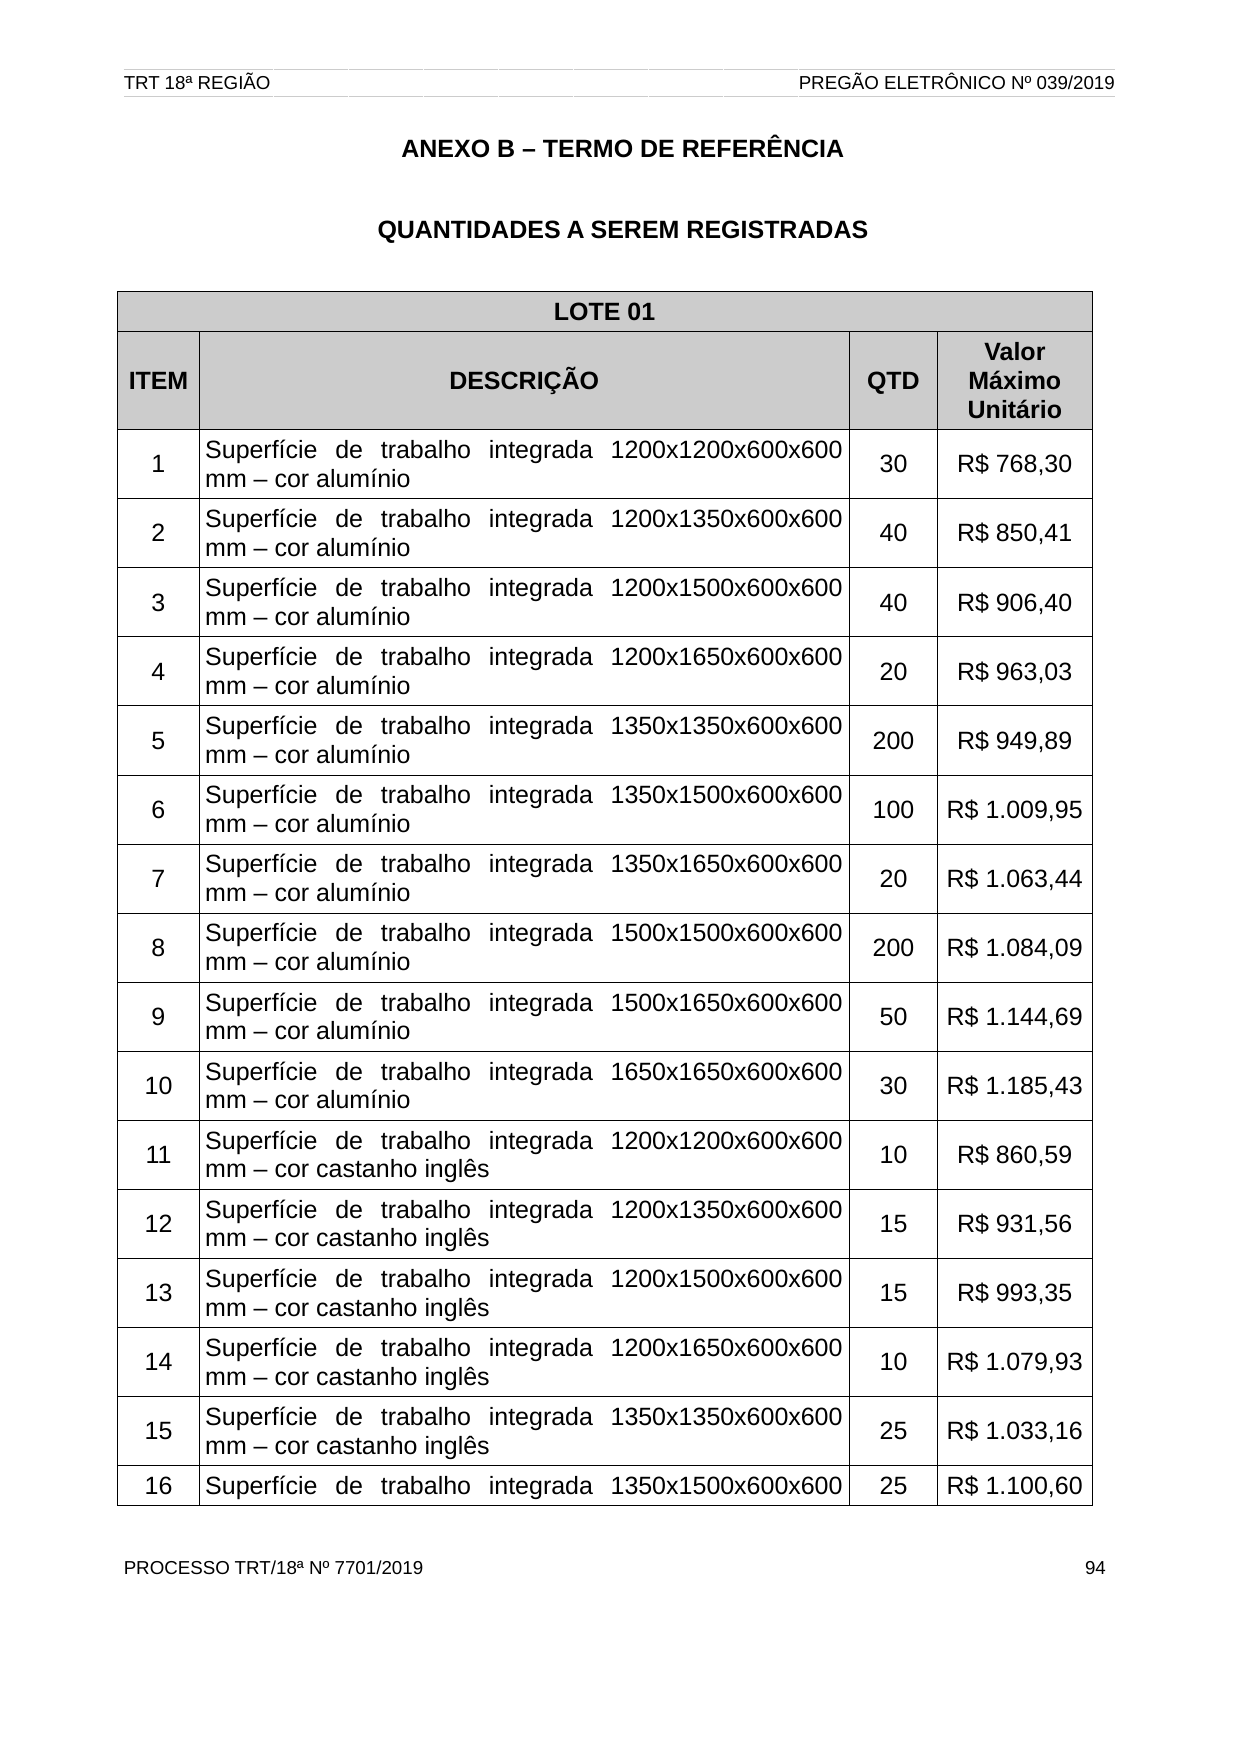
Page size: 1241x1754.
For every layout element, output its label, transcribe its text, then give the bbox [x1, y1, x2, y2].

table_cell R$ 993,35 [938, 1259, 1092, 1327]
table_header LOTE 01 [118, 292, 1092, 331]
table_cell Superfície de trabalho integrada 1200x1200x600x600 mm – cor castanho inglês [200, 1121, 849, 1189]
text ANEXO B – TERMO DE REFERÊNCIA [123, 134, 1122, 162]
table_cell Superfície de trabalho integrada 1200x1350x600x600 mm – cor alumínio [200, 499, 849, 567]
table_cell 30 [850, 1052, 937, 1120]
table_cell 7 [118, 845, 199, 913]
table_cell 8 [118, 914, 199, 982]
table_cell 10 [118, 1052, 199, 1120]
table_cell 12 [118, 1190, 199, 1258]
table_cell 4 [118, 637, 199, 705]
table_cell R$ 1.084,09 [938, 914, 1092, 982]
table_cell Superfície de trabalho integrada 1650x1650x600x600 mm – cor alumínio [200, 1052, 849, 1120]
table_cell 200 [850, 914, 937, 982]
table_cell R$ 1.144,69 [938, 983, 1092, 1051]
table_cell Superfície de trabalho integrada 1200x1500x600x600 mm – cor alumínio [200, 568, 849, 636]
table_cell 11 [118, 1121, 199, 1189]
table_cell Valor Máximo Unitário [938, 332, 1092, 429]
table_cell DESCRIÇÃO [200, 332, 849, 429]
table_cell Superfície de trabalho integrada 1200x1350x600x600 mm – cor castanho inglês [200, 1190, 849, 1258]
table_cell R$ 1.100,60 [938, 1466, 1092, 1505]
table_cell Superfície de trabalho integrada 1200x1650x600x600 mm – cor alumínio [200, 637, 849, 705]
table_cell 10 [850, 1328, 937, 1396]
table_cell 100 [850, 776, 937, 843]
table_cell 25 [850, 1466, 937, 1505]
table_cell R$ 1.033,16 [938, 1397, 1092, 1465]
table_cell 9 [118, 983, 199, 1051]
table_cell Superfície de trabalho integrada 1350x1350x600x600 mm – cor castanho inglês [200, 1397, 849, 1465]
table_cell R$ 1.185,43 [938, 1052, 1092, 1120]
table_cell QTD [850, 332, 937, 429]
table_cell Superfície de trabalho integrada 1350x1650x600x600 mm – cor alumínio [200, 845, 849, 913]
table_cell ITEM [118, 332, 199, 429]
table_cell Superfície de trabalho integrada 1200x1500x600x600 mm – cor castanho inglês [200, 1259, 849, 1327]
table_cell 15 [850, 1190, 937, 1258]
table_cell 13 [118, 1259, 199, 1327]
table_cell R$ 931,56 [938, 1190, 1092, 1258]
table_cell Superfície de trabalho integrada 1350x1500x600x600 mm – cor alumínio [200, 776, 849, 843]
table_cell 15 [118, 1397, 199, 1465]
table_cell 20 [850, 637, 937, 705]
table_cell 25 [850, 1397, 937, 1465]
table_cell Superfície de trabalho integrada 1500x1500x600x600 mm – cor alumínio [200, 914, 849, 982]
table_cell R$ 768,30 [938, 430, 1092, 498]
table_cell R$ 1.079,93 [938, 1328, 1092, 1396]
table_cell Superfície de trabalho integrada 1200x1200x600x600 mm – cor alumínio [200, 430, 849, 498]
table_cell 15 [850, 1259, 937, 1327]
table_cell 200 [850, 706, 937, 774]
table_cell 10 [850, 1121, 937, 1189]
table_cell 50 [850, 983, 937, 1051]
table_cell 3 [118, 568, 199, 636]
table_cell R$ 906,40 [938, 568, 1092, 636]
table_cell R$ 963,03 [938, 637, 1092, 705]
table_cell R$ 1.063,44 [938, 845, 1092, 913]
table_cell Superfície de trabalho integrada 1200x1650x600x600 mm – cor castanho inglês [200, 1328, 849, 1396]
table_cell 1 [118, 430, 199, 498]
table_cell 40 [850, 568, 937, 636]
table_cell R$ 860,59 [938, 1121, 1092, 1189]
table_cell R$ 949,89 [938, 706, 1092, 774]
table_cell 30 [850, 430, 937, 498]
table_cell R$ 1.009,95 [938, 776, 1092, 843]
text QUANTIDADES A SEREM REGISTRADAS [123, 215, 1122, 244]
table_cell 20 [850, 845, 937, 913]
table_cell R$ 850,41 [938, 499, 1092, 567]
table_cell 6 [118, 776, 199, 843]
table_cell 40 [850, 499, 937, 567]
table_cell 14 [118, 1328, 199, 1396]
table_cell Superfície de trabalho integrada 1350x1500x600x600 [200, 1466, 849, 1505]
table_cell 2 [118, 499, 199, 567]
table_cell 16 [118, 1466, 199, 1505]
table_cell Superfície de trabalho integrada 1350x1350x600x600 mm – cor alumínio [200, 706, 849, 774]
table_cell 5 [118, 706, 199, 774]
table_cell Superfície de trabalho integrada 1500x1650x600x600 mm – cor alumínio [200, 983, 849, 1051]
